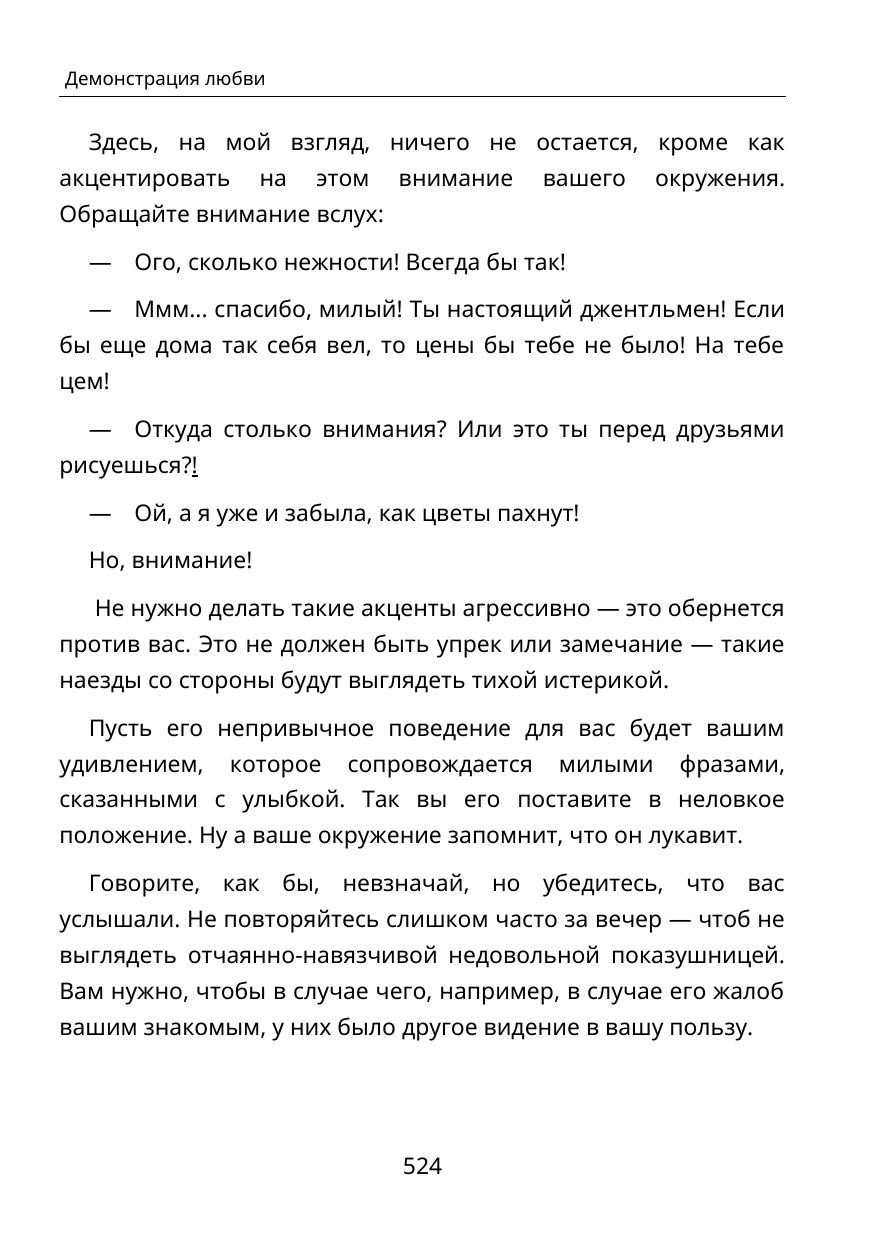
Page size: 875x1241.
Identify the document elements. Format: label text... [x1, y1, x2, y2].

text Не нужно делать такие акценты агрессивно — это обернется против вас. Это не должен быть упрек или замечание — такие наезды со стороны будут выглядеть тихой истерикой. [59, 592, 786, 695]
list Ммм... спасибо, милый! Ты настоящий джентльмен! Если бы еще дома так себя вел, то цены бы тебе не было! На тебе цем! [59, 293, 786, 396]
list Откуда столько внимания? Или это ты перед друзьями рисуешься?! [59, 413, 786, 480]
list Ого, сколько нежности! Всегда бы так! [59, 246, 786, 277]
text Но, внимание! [59, 544, 786, 576]
list Ой, а я уже и забыла, как цветы пахнут! [59, 497, 786, 528]
text Пусть его непривычное поведение для вас будет вашим удивлением, которое сопровождается милыми фразами, сказанными с улыбкой. Так вы его поставите в неловкое положение. Ну а ваше окружение запомнит, что он лукавит. [59, 712, 786, 851]
text Говорите, как бы, невзначай, но убедитесь, что вас услышали. Не повторяйтесь слишком часто за вечер — чтоб не выглядеть отчаянно-навязчивой недовольной показушницей. Вам нужно, чтобы в случае чего, например, в случае его жалоб вашим знакомым, у них было другое видение в вашу пользу. [59, 867, 786, 1042]
text Здесь, на мой взгляд, ничего не остается, кроме как акцентировать на этом внимание вашего окружения. Обращайте внимание вслух: [59, 126, 786, 229]
